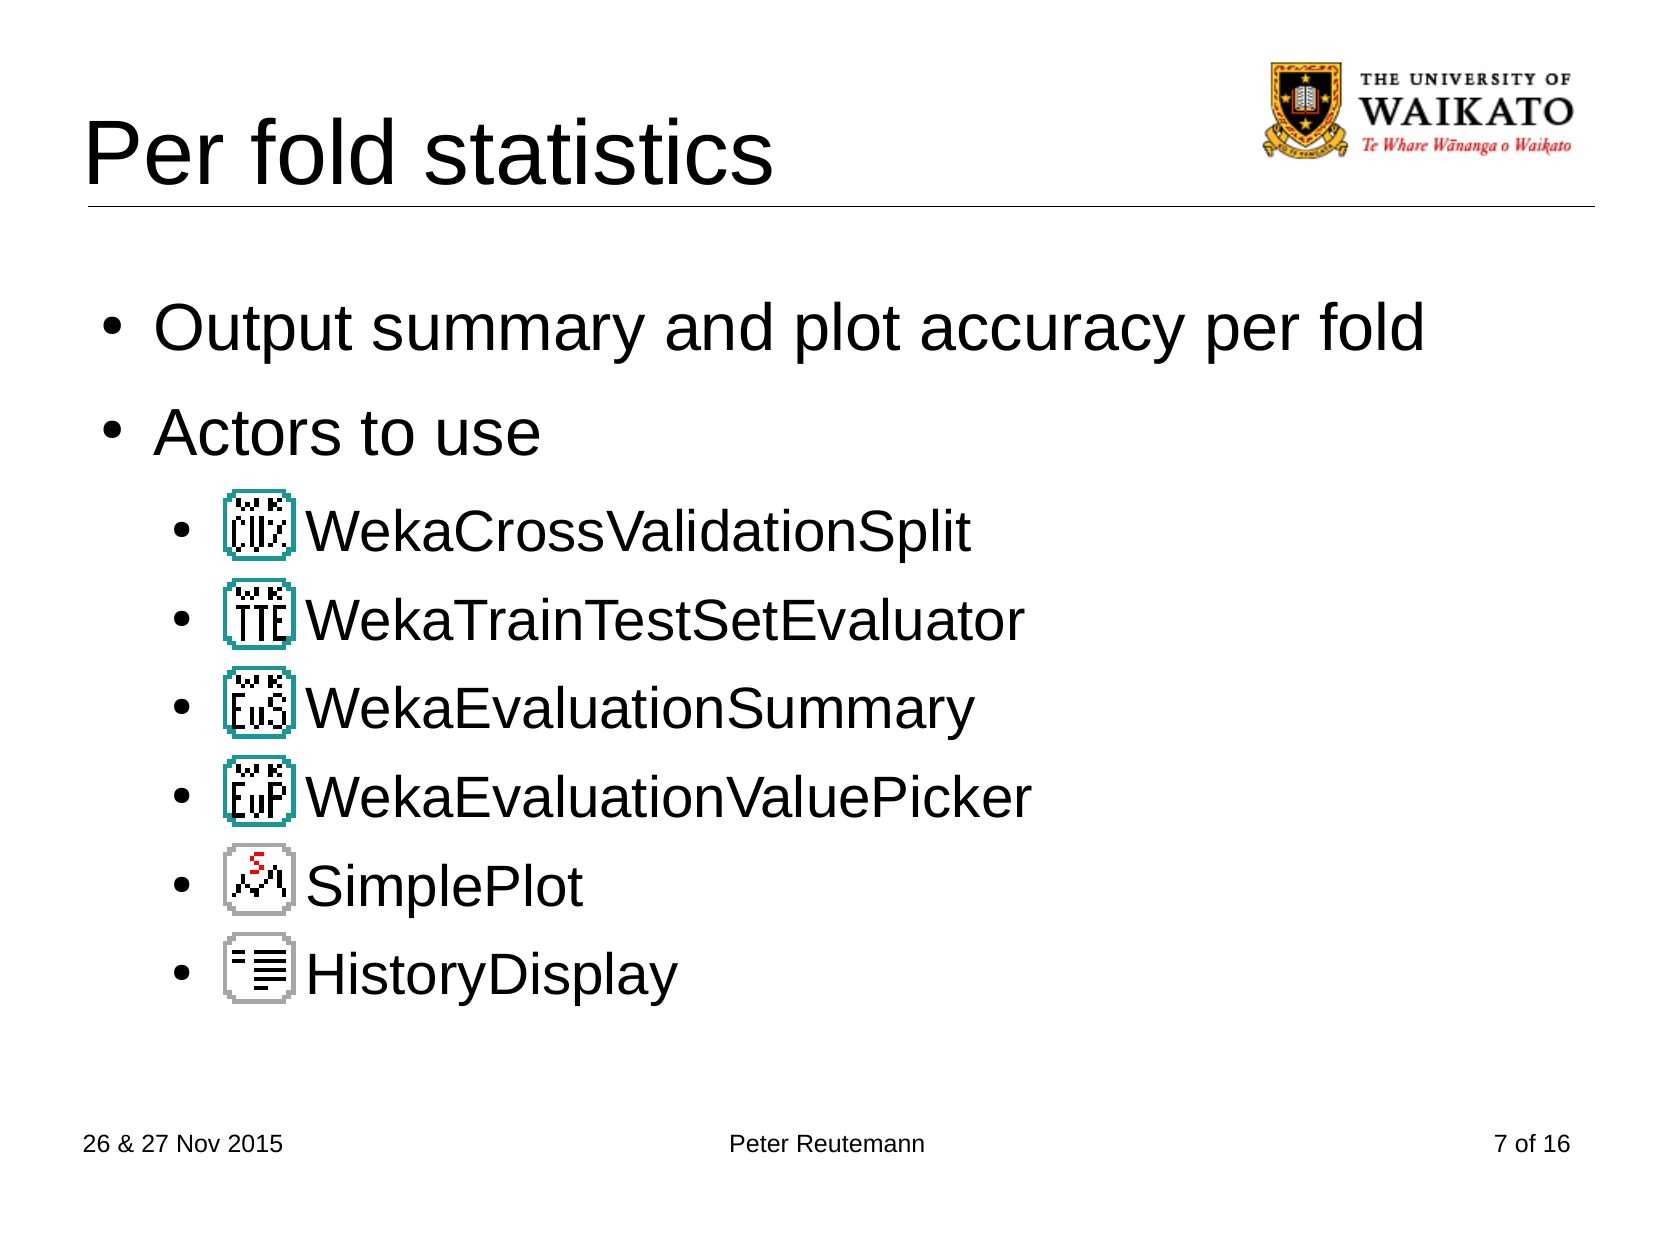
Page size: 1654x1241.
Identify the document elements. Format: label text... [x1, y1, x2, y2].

picture [223, 489, 296, 561]
title Per fold statistics [82, 49, 1571, 257]
list Output summary and plot accuracy per fold Actors to use WekaCrossValidationSplit WekaTrainTestSetEvaluator WekaEvaluationSummary WekaEvaluationValuePicker SimplePlot HistoryDisplay [82, 290, 1571, 1010]
picture [223, 932, 296, 1004]
picture [223, 666, 296, 739]
picture [223, 578, 296, 650]
picture [223, 843, 296, 916]
picture [1228, 24, 1619, 201]
picture [223, 755, 296, 827]
